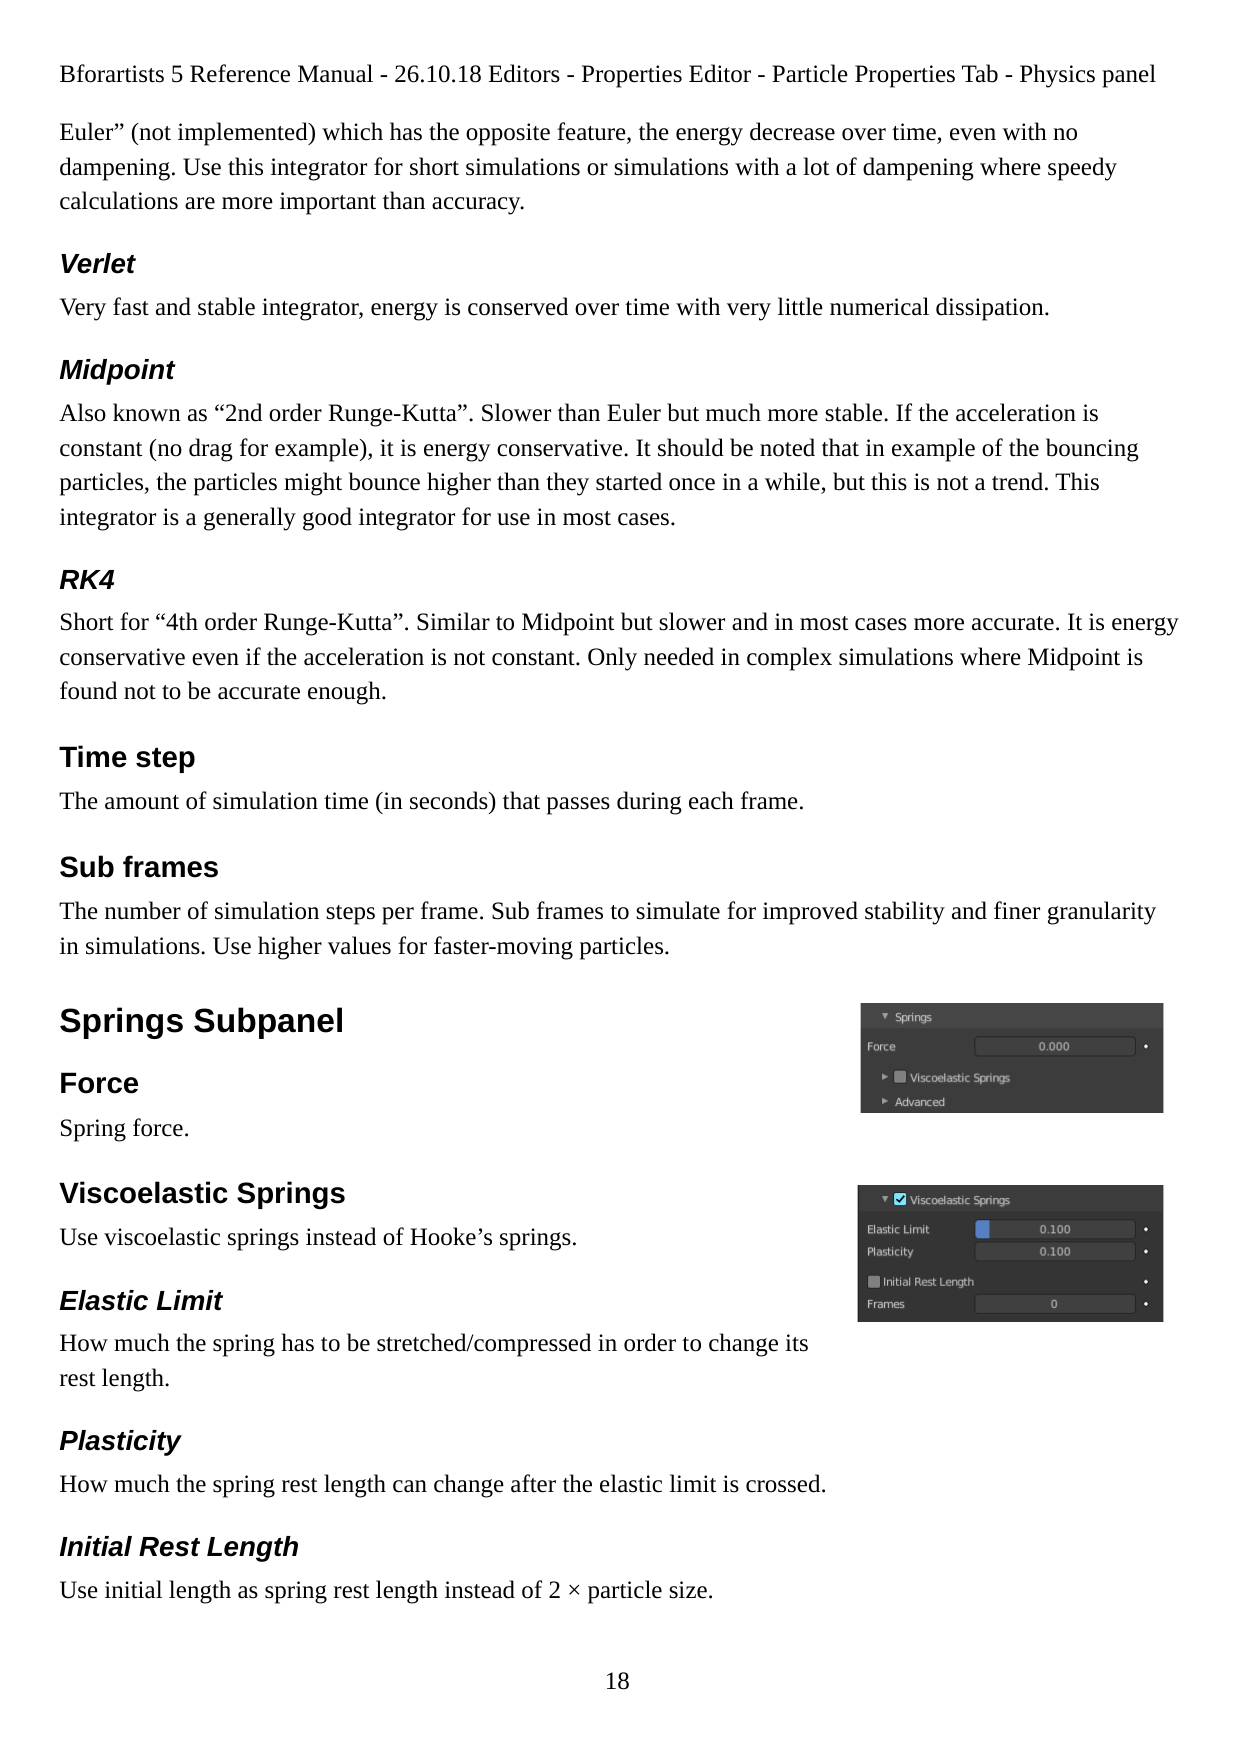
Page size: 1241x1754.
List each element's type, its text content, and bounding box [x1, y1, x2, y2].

subtitle Springs Subpanel [59, 1001, 1181, 1039]
text How much the spring has to be stretched/compressed in order to change its rest length. [59, 1328, 1181, 1392]
text Also known as “2nd order Runge-Kutta”. Slower than Euler but much more stable. If the acceleration is constant (no drag for example), it is energy conservative. It should be noted that in example of the bouncing particles, the particles might bounce higher than they started once in a while, but this is not a trend. This integrator is a generally good integrator for use in most cases. [59, 398, 1181, 530]
subtitle Plasticity [59, 1424, 1181, 1456]
picture [857, 1185, 1164, 1322]
text How much the spring rest length can change after the elastic limit is crossed. [59, 1469, 1181, 1498]
subtitle Verlet [59, 248, 1181, 280]
text Short for “4th order Runge-Kutta”. Similar to Midpoint but slower and in most cases more accurate. It is energy conservative even if the acceleration is not constant. Only needed in complex simulations where Midpoint is found not to be accurate enough. [59, 607, 1181, 705]
subtitle Time step [59, 740, 1181, 774]
subtitle [1164, 1066, 1181, 1100]
text Very fast and stable integrator, energy is conserved over time with very little numerical dissipation. [59, 292, 1181, 321]
text The number of simulation steps per frame. Sub frames to simulate for improved stability and finer granularity in simulations. Use higher values for faster-moving particles. [59, 896, 1181, 959]
subtitle Initial Rest Length [59, 1530, 1181, 1562]
subtitle Viscoelastic Springs [59, 1176, 1181, 1210]
subtitle Sub frames [59, 850, 1181, 884]
subtitle Midpoint [59, 354, 1181, 386]
text Use viscoelastic springs instead of Hooke’s springs. [59, 1222, 857, 1251]
text Use initial length as spring rest length instead of 2 × particle size. [59, 1575, 1181, 1603]
subtitle Elastic Limit [59, 1284, 857, 1316]
text Euler” (not implemented) which has the opposite feature, the energy decrease over time, even with no dampening. Use this integrator for short simulations or simulations with a lot of dampening where speedy calculations are more important than accuracy. [59, 117, 1181, 215]
text Spring force. [59, 1113, 1181, 1141]
subtitle [1164, 1284, 1181, 1316]
subtitle Force [59, 1066, 860, 1100]
subtitle RK4 [59, 563, 1181, 595]
picture [860, 1003, 1164, 1113]
text The amount of simulation time (in seconds) that passes during each frame. [59, 786, 1181, 815]
